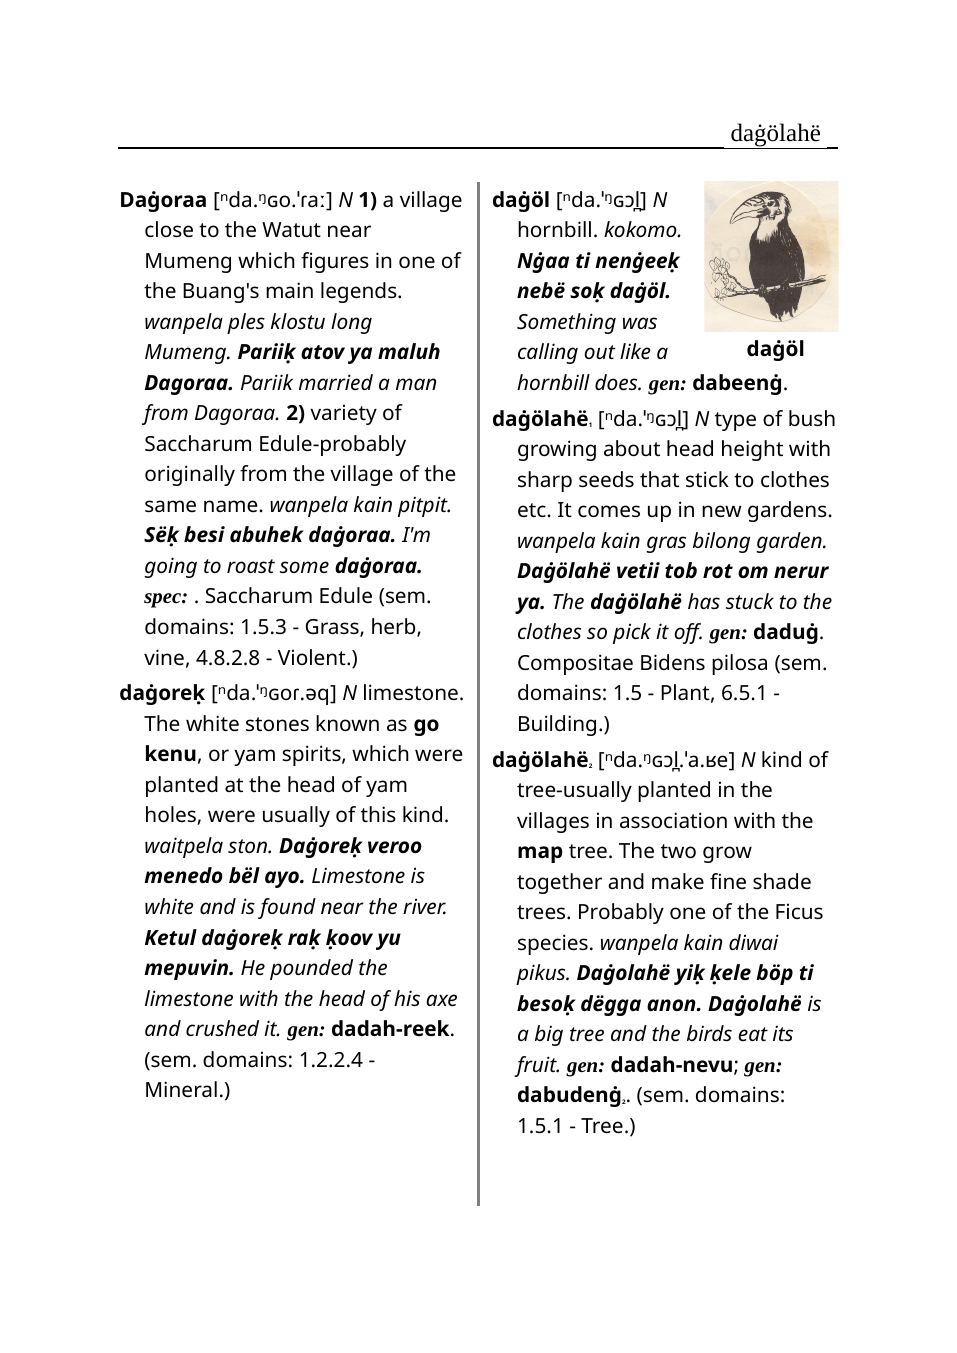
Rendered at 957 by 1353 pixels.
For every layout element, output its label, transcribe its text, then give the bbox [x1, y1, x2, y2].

text daġöl [ⁿda.ˈᵑɢɔl̪] N hornbill. kokomo. Nġaa ti nenġeeḳ nebë soḳ daġöl. Something was calling out like a hornbill does. gen: dabeenġ. [492, 183, 837, 401]
text daġölahë2 [ⁿda.ᵑɢɔl̪.ˈa.ʁe] N kind of tree-usually planted in the villages in association with the map tree. The two grow together and make fine shade trees. Probably one of the Ficus species. wanpela kain diwai pikus. Daġolahë yiḳ ḳele böp ti besoḳ dëgga anon. Daġolahë is a big tree and the birds eat its fruit. gen: dadah-nevu; gen: dabudenġ2. (sem. domains: 1.5.1 - Tree.) [492, 742, 837, 1143]
picture [704, 181, 839, 332]
text daġoreḳ [ⁿda.ˈᵑɢoɾ.əq] N limestone. The white stones known as go kenu, or yam spirits, which were planted at the head of yam holes, were usually of this kind. waitpela ston. Daġoreḳ veroo menedo bël ayo. Limestone is white and is found near the river. Ketul daġoreḳ raḳ ḳoov yu mepuvin. He pounded the limestone with the head of his axe and crushed it. gen: dadah-reek. (sem. domains: 1.2.2.4 - Mineral.) [119, 675, 465, 1108]
text daġöl [714, 332, 837, 366]
text daġölahë1 [ⁿda.ˈᵑɢɔl̪] N type of bush growing about head height with sharp seeds that stick to clothes etc. It comes up in new gardens. wanpela kain gras bilong garden. Daġölahë vetii tob rot om nerur ya. The daġölahë has stuck to the clothes so pick it off. gen: daduġ. Compositae Bidens pilosa (sem. domains: 1.5 - Plant, 6.5.1 - Building.) [492, 401, 837, 742]
text Daġoraa [ⁿda.ᵑɢo.ˈɾaː] N 1) a village close to the Watut near Mumeng which figures in one of the Buang's main legends. wanpela ples klostu long Mumeng. Pariiḳ atov ya maluh Dagoraa. Pariik married a man from Dagoraa. 2) variety of Saccharum Edule-probably originally from the village of the same name. wanpela kain pitpit. Sëḳ besi abuhek daġoraa. I'm going to roast some daġoraa. spec: . Saccharum Edule (sem. domains: 1.5.3 - Grass, herb, vine, 4.8.2.8 - Violent.) [119, 183, 465, 675]
